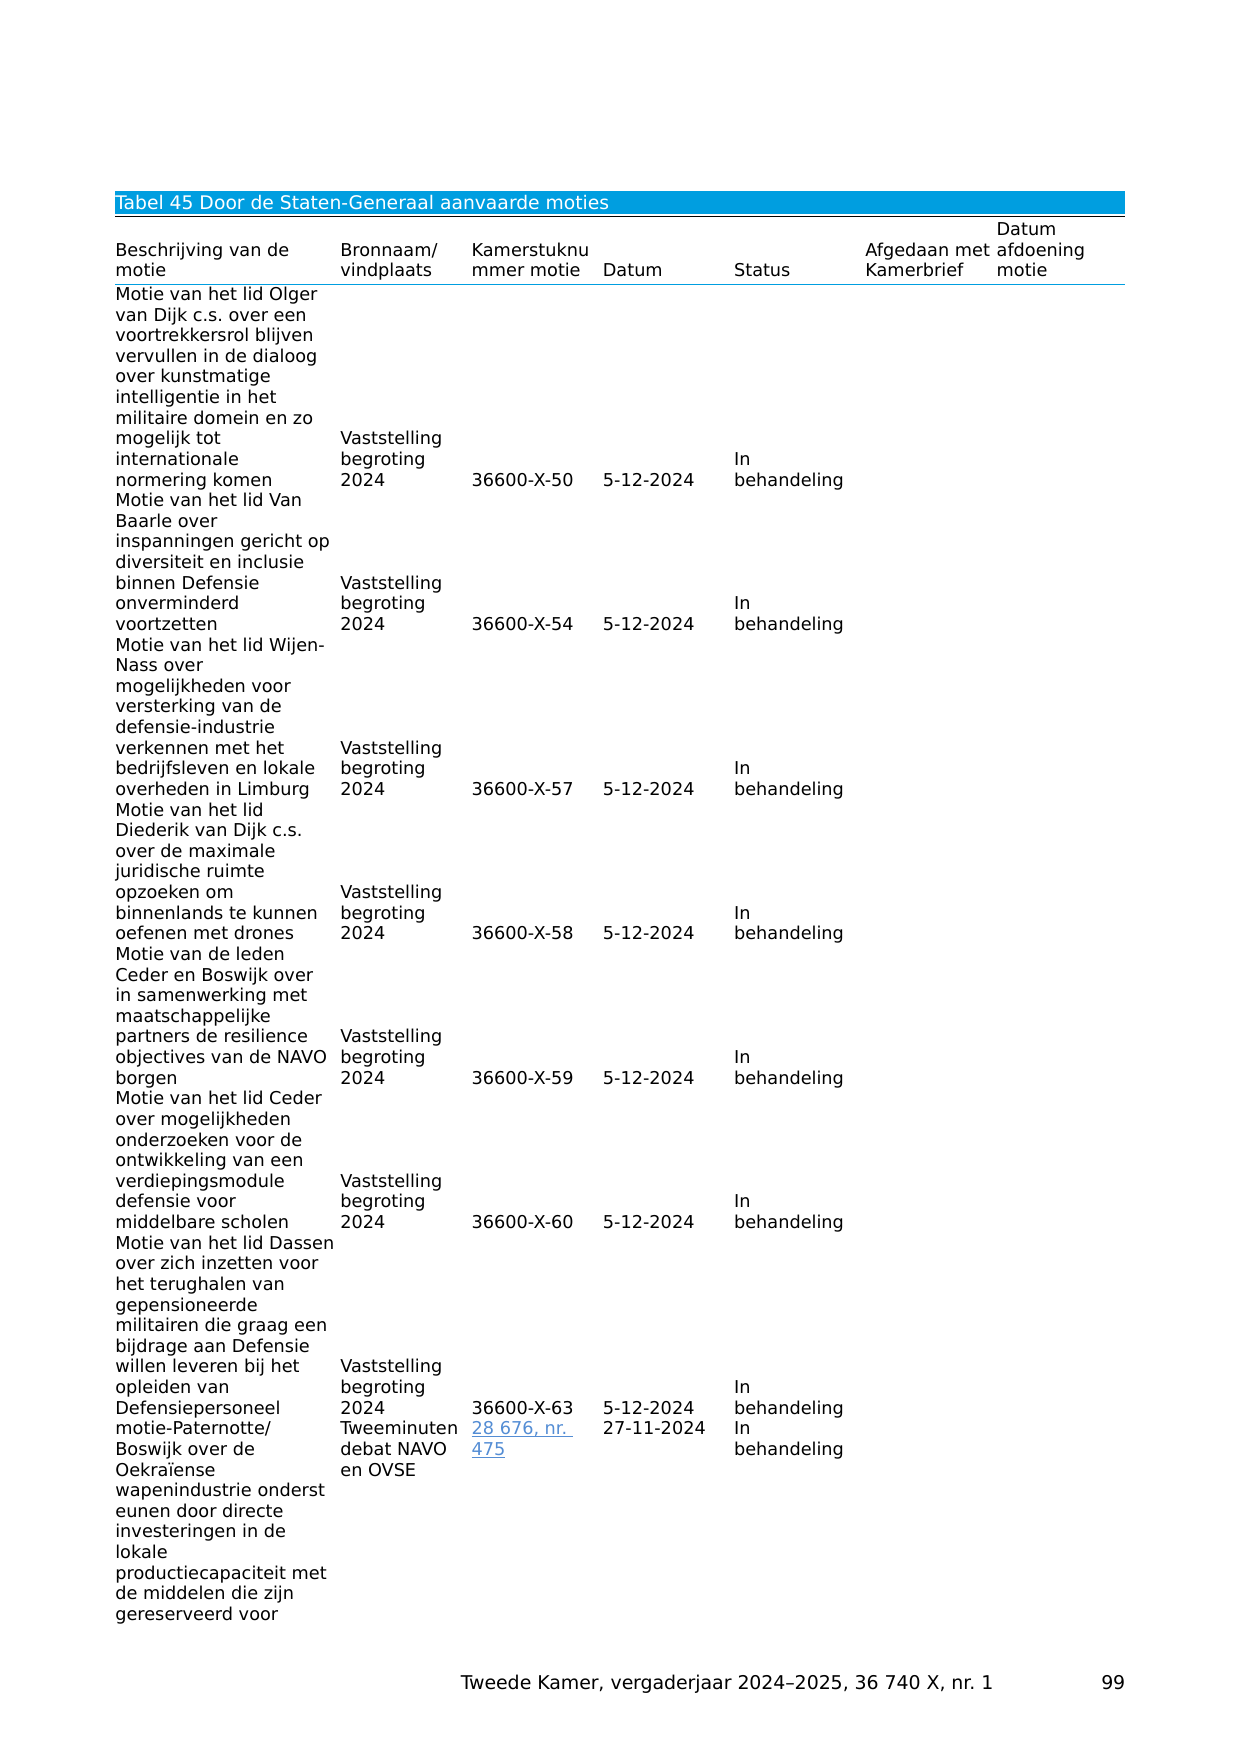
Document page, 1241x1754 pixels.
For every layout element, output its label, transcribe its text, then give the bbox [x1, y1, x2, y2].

table_cell Beschrijving van de motie [115, 217, 337, 284]
table_cell [994, 1233, 1125, 1418]
table_cell Datum [600, 217, 731, 284]
table_cell 36600-X-60 [469, 1088, 600, 1233]
table_cell 5-12-2024 [600, 285, 731, 490]
table_cell 27-11-2024 [600, 1418, 731, 1624]
table_cell 36600-X-50 [469, 285, 600, 490]
table_cell [994, 490, 1125, 634]
table_cell 5-12-2024 [600, 490, 731, 634]
table_cell 5-12-2024 [600, 635, 731, 799]
table_cell In behandeling [731, 1418, 862, 1624]
table_cell ​Motie van het lid Diederik van Dijk c.s. over de maximale juridische ruimte opzoeken om binnenlands te kunnen oefenen met drones [115, 800, 337, 944]
table_cell Vaststelling begroting 2024 [337, 1233, 468, 1418]
table_cell [862, 1088, 993, 1233]
table_cell 36600-X-58 [469, 800, 600, 944]
table_cell 36600-X-63 [469, 1233, 600, 1418]
table_cell [862, 944, 993, 1088]
table_cell Afgedaan met Kamerbrief [862, 217, 993, 284]
table_cell 5-12-2024 [600, 1088, 731, 1233]
table_cell In behandeling [731, 1233, 862, 1418]
table_cell [994, 635, 1125, 799]
table_cell 5-12-2024 [600, 1233, 731, 1418]
table_cell In behandeling [731, 944, 862, 1088]
table_cell Vaststelling begroting 2024 [337, 285, 468, 490]
table_cell ​Motie van het lid Van Baarle over inspanningen gericht op diversiteit en inclusie binnen Defensie onverminderd voortzetten [115, 490, 337, 634]
table_cell ​Motie van het lid Dassen over zich inzetten voor het terughalen van gepensioneerde militairen die graag een bijdrage aan Defensie willen leveren bij het opleiden van Defensiepersoneel [115, 1233, 337, 1418]
table_cell Vaststelling begroting 2024 [337, 1088, 468, 1233]
table_cell Status [731, 217, 862, 284]
table_cell [862, 635, 993, 799]
table_cell 36600-X-54 [469, 490, 600, 634]
table_cell Vaststelling begroting 2024 [337, 635, 468, 799]
table_cell In behandeling [731, 1088, 862, 1233]
table_cell [862, 800, 993, 944]
table_cell 5-12-2024 [600, 800, 731, 944]
table_cell In behandeling [731, 285, 862, 490]
table_cell [994, 944, 1125, 1088]
table_cell ​motie-Paternotte/Boswijk over de Oekraïense wapenindustrie ondersteunen door directe investeringen in de lokale productiecapaciteit met de middelen die zijn gereserveerd voor [115, 1418, 337, 1624]
table_cell In behandeling [731, 800, 862, 944]
table_cell ​Motie van de leden Ceder en Boswijk over in samenwerking met maatschappelijke partners de resilience objectives van de NAVO borgen [115, 944, 337, 1088]
table_cell [994, 1088, 1125, 1233]
table_cell Vaststelling begroting 2024 [337, 944, 468, 1088]
table_cell 36600-X-59 [469, 944, 600, 1088]
table_cell Tweeminutendebat NAVO en OVSE [337, 1418, 468, 1624]
table_cell [862, 1418, 993, 1624]
table_cell [994, 1418, 1125, 1624]
table_cell In behandeling [731, 490, 862, 634]
table_cell Bronnaam/ vindplaats [337, 217, 468, 284]
table_cell In behandeling [731, 635, 862, 799]
table_cell [862, 490, 993, 634]
table_cell [862, 1233, 993, 1418]
table_cell [994, 285, 1125, 490]
table_cell 36600-X-57 [469, 635, 600, 799]
table_cell [994, 800, 1125, 944]
table_cell Kamerstuknummer motie [469, 217, 600, 284]
table_cell Vaststelling begroting 2024 [337, 800, 468, 944]
table_cell Vaststelling begroting 2024 [337, 490, 468, 634]
table_cell ​Motie van het lid Wijen-Nass over mogelijkheden voor versterking van de defensie-industrie verkennen met het bedrijfsleven en lokale overheden in Limburg [115, 635, 337, 799]
table_cell [862, 285, 993, 490]
table_cell ​Motie van het lid Olger van Dijk c.s. over een voortrekkersrol blijven vervullen in de dialoog over kunstmatige intelligentie in het militaire domein en zo mogelijk tot internationale normering komen [115, 285, 337, 490]
table_cell Datum afdoening motie [994, 217, 1125, 284]
table_cell ​Motie van het lid Ceder over mogelijkheden onderzoeken voor de ontwikkeling van een verdiepingsmodule defensie voor middelbare scholen [115, 1088, 337, 1233]
table_cell 5-12-2024 [600, 944, 731, 1088]
table_cell 28 676, nr. 475 [469, 1418, 600, 1624]
